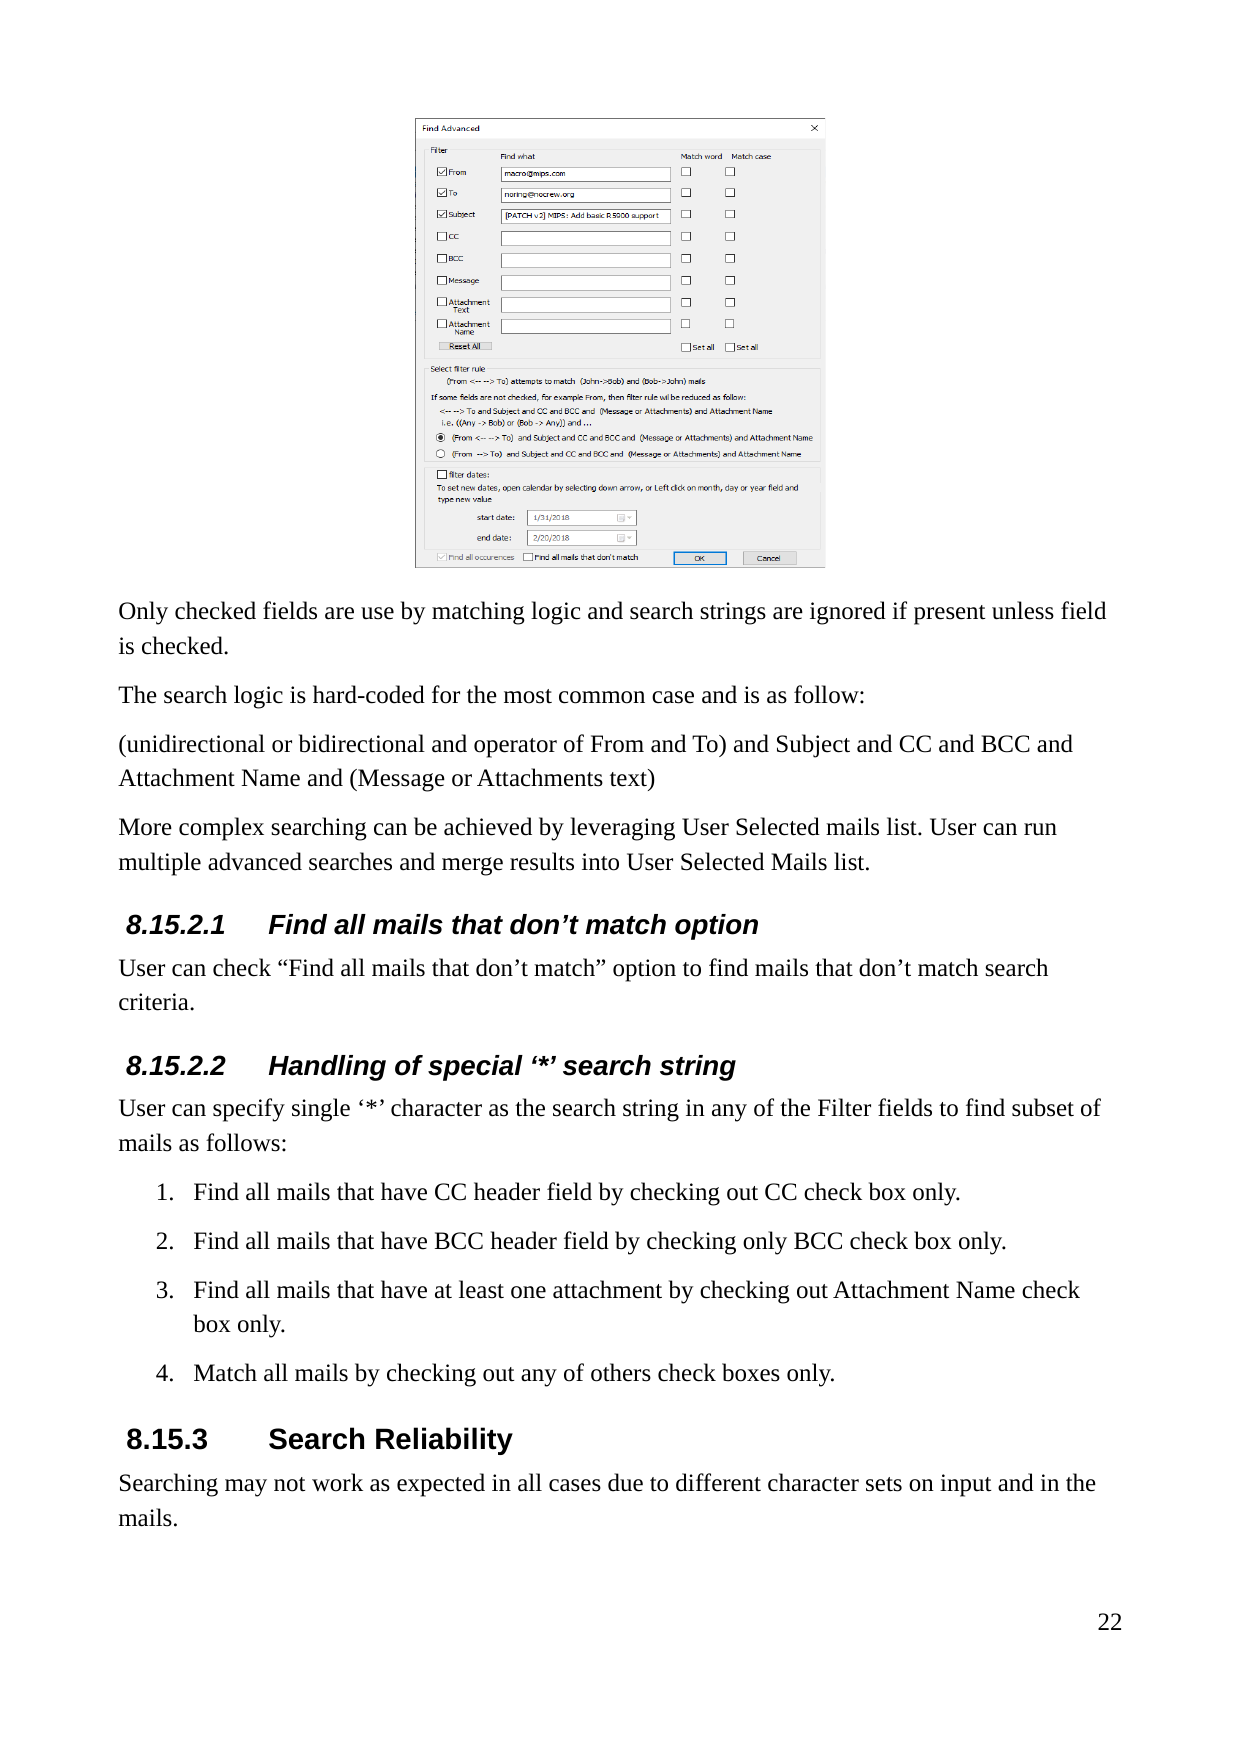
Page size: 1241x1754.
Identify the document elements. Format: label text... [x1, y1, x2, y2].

subtitle Search Reliability [118, 1422, 1122, 1456]
list Find all mails that have CC header field by checking out CC check box only. [156, 1177, 1122, 1206]
text More complex searching can be achieved by leveraging User Selected mails list. User can run multiple advanced searches and merge results into User Selected Mails list. [118, 812, 1122, 876]
text User can check “Find all mails that don’t match” option to find mails that don’t match search criteria. [118, 953, 1122, 1016]
text The search logic is hard-coded for the most common case and is as follow: [118, 680, 1122, 708]
list Find all mails that have BCC header field by checking only BCC check box only. [156, 1226, 1122, 1254]
picture [415, 118, 826, 568]
subtitle Handling of special ‘*’ search string [118, 1049, 1122, 1081]
text User can specify single ‘*’ character as the search string in any of the Filter fields to find subset of mails as follows: [118, 1093, 1122, 1156]
text Searching may not work as expected in all cases due to different character sets on input and in the mails. [118, 1468, 1122, 1532]
text (unidirectional or bidirectional and operator of From and To) and Subject and CC and BCC and Attachment Name and (Message or Attachments text) [118, 729, 1122, 792]
subtitle Find all mails that don’t match option [118, 908, 1122, 940]
list Find all mails that have at least one attachment by checking out Attachment Name check box only. [156, 1275, 1122, 1338]
list Match all mails by checking out any of others check boxes only. [156, 1358, 1122, 1387]
text Only checked fields are use by matching logic and search strings are ignored if present unless field is checked. [118, 596, 1122, 659]
